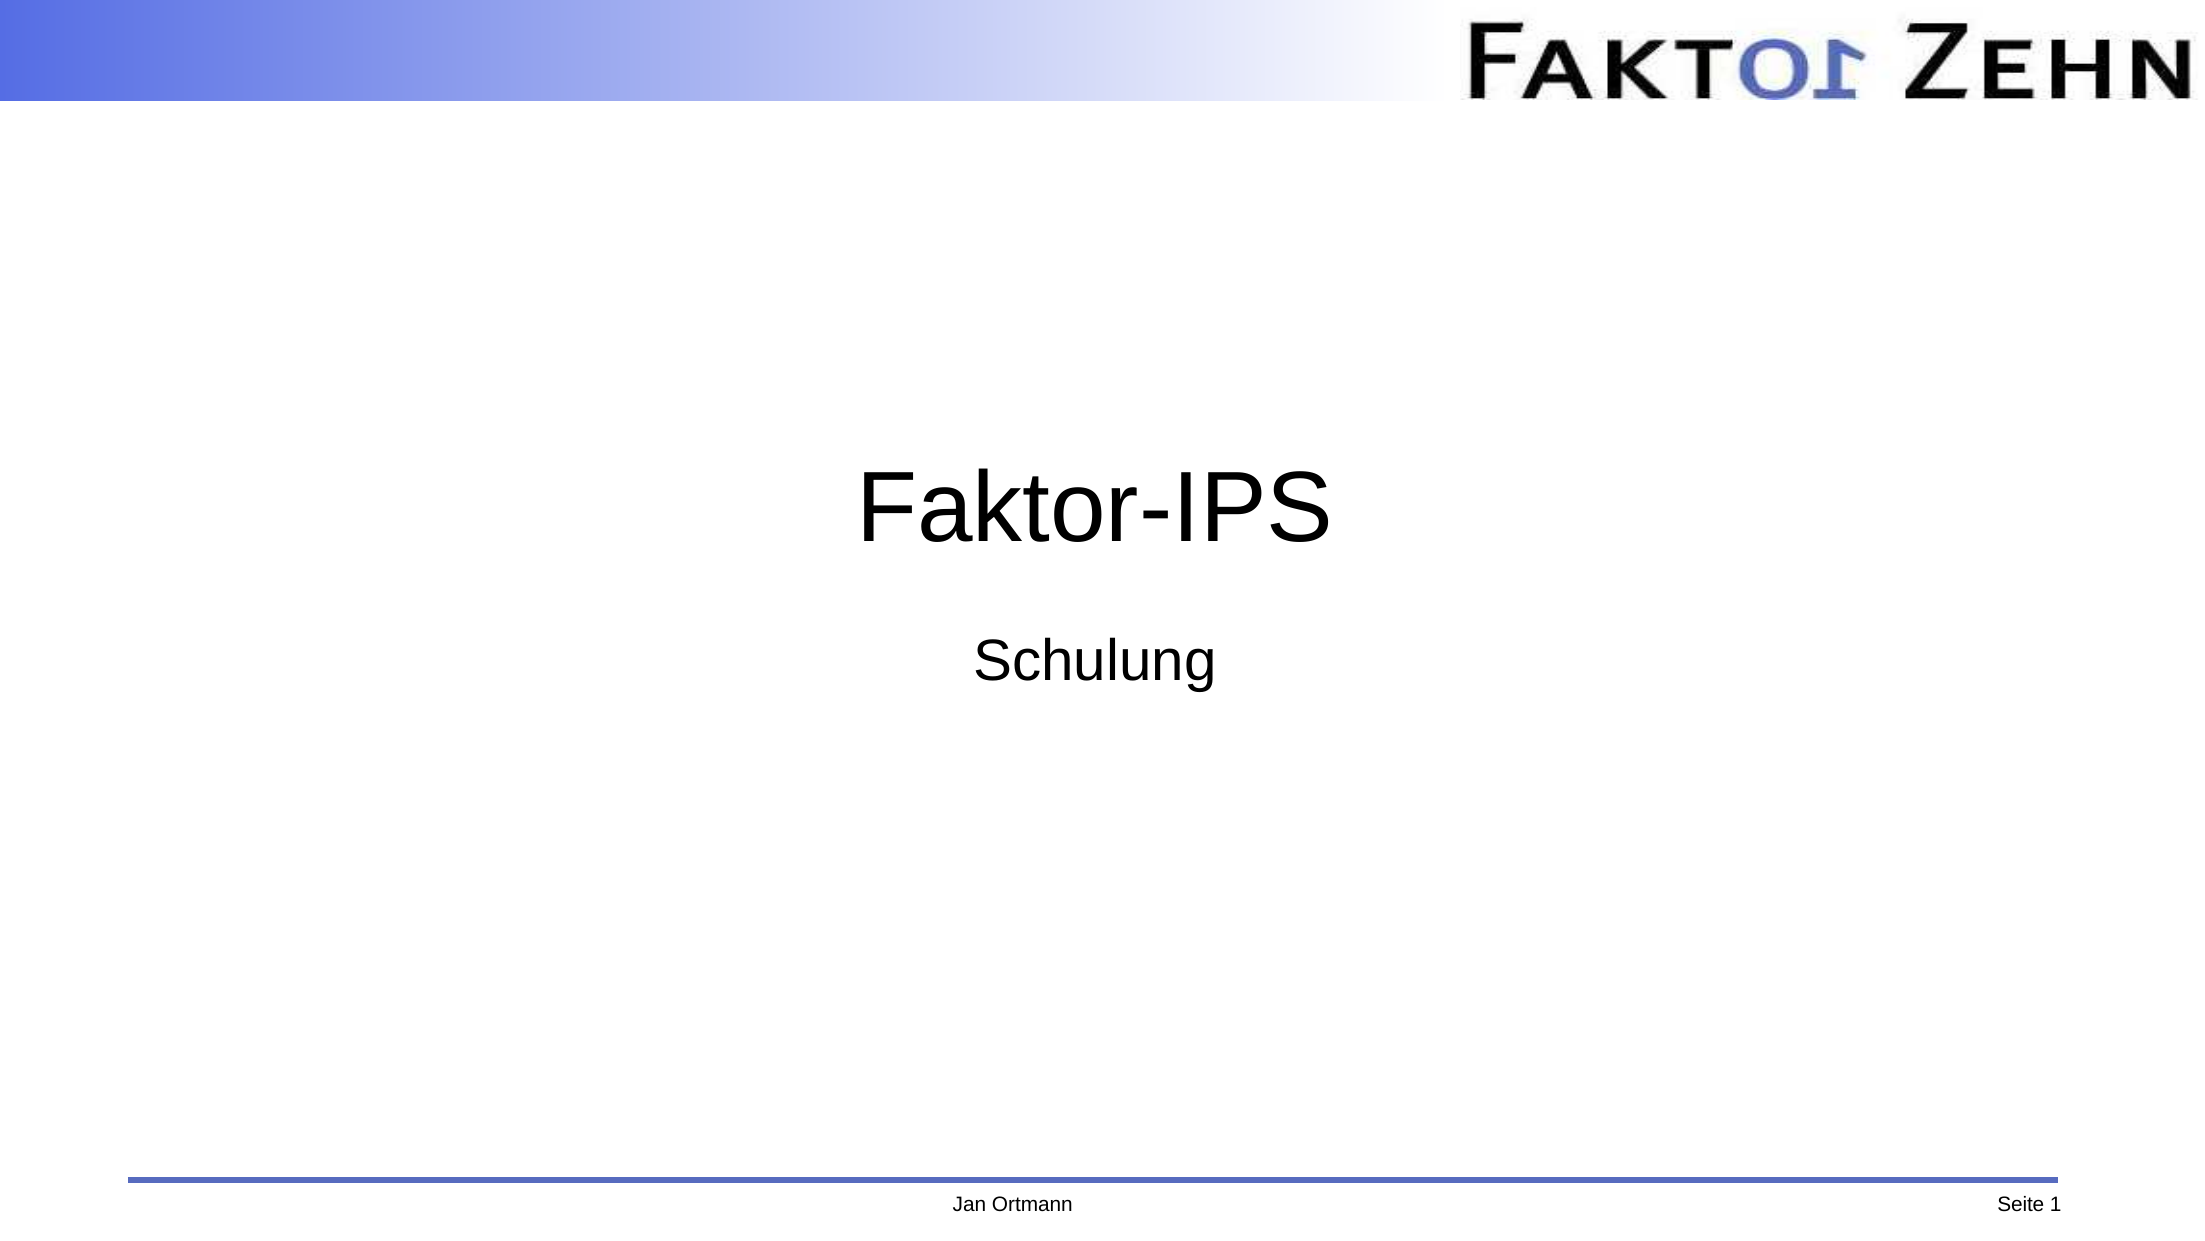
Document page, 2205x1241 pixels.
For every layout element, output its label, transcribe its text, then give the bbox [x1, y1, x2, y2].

text_box Faktor-IPS Schulung [538, 437, 1652, 827]
picture [1460, 7, 2202, 100]
